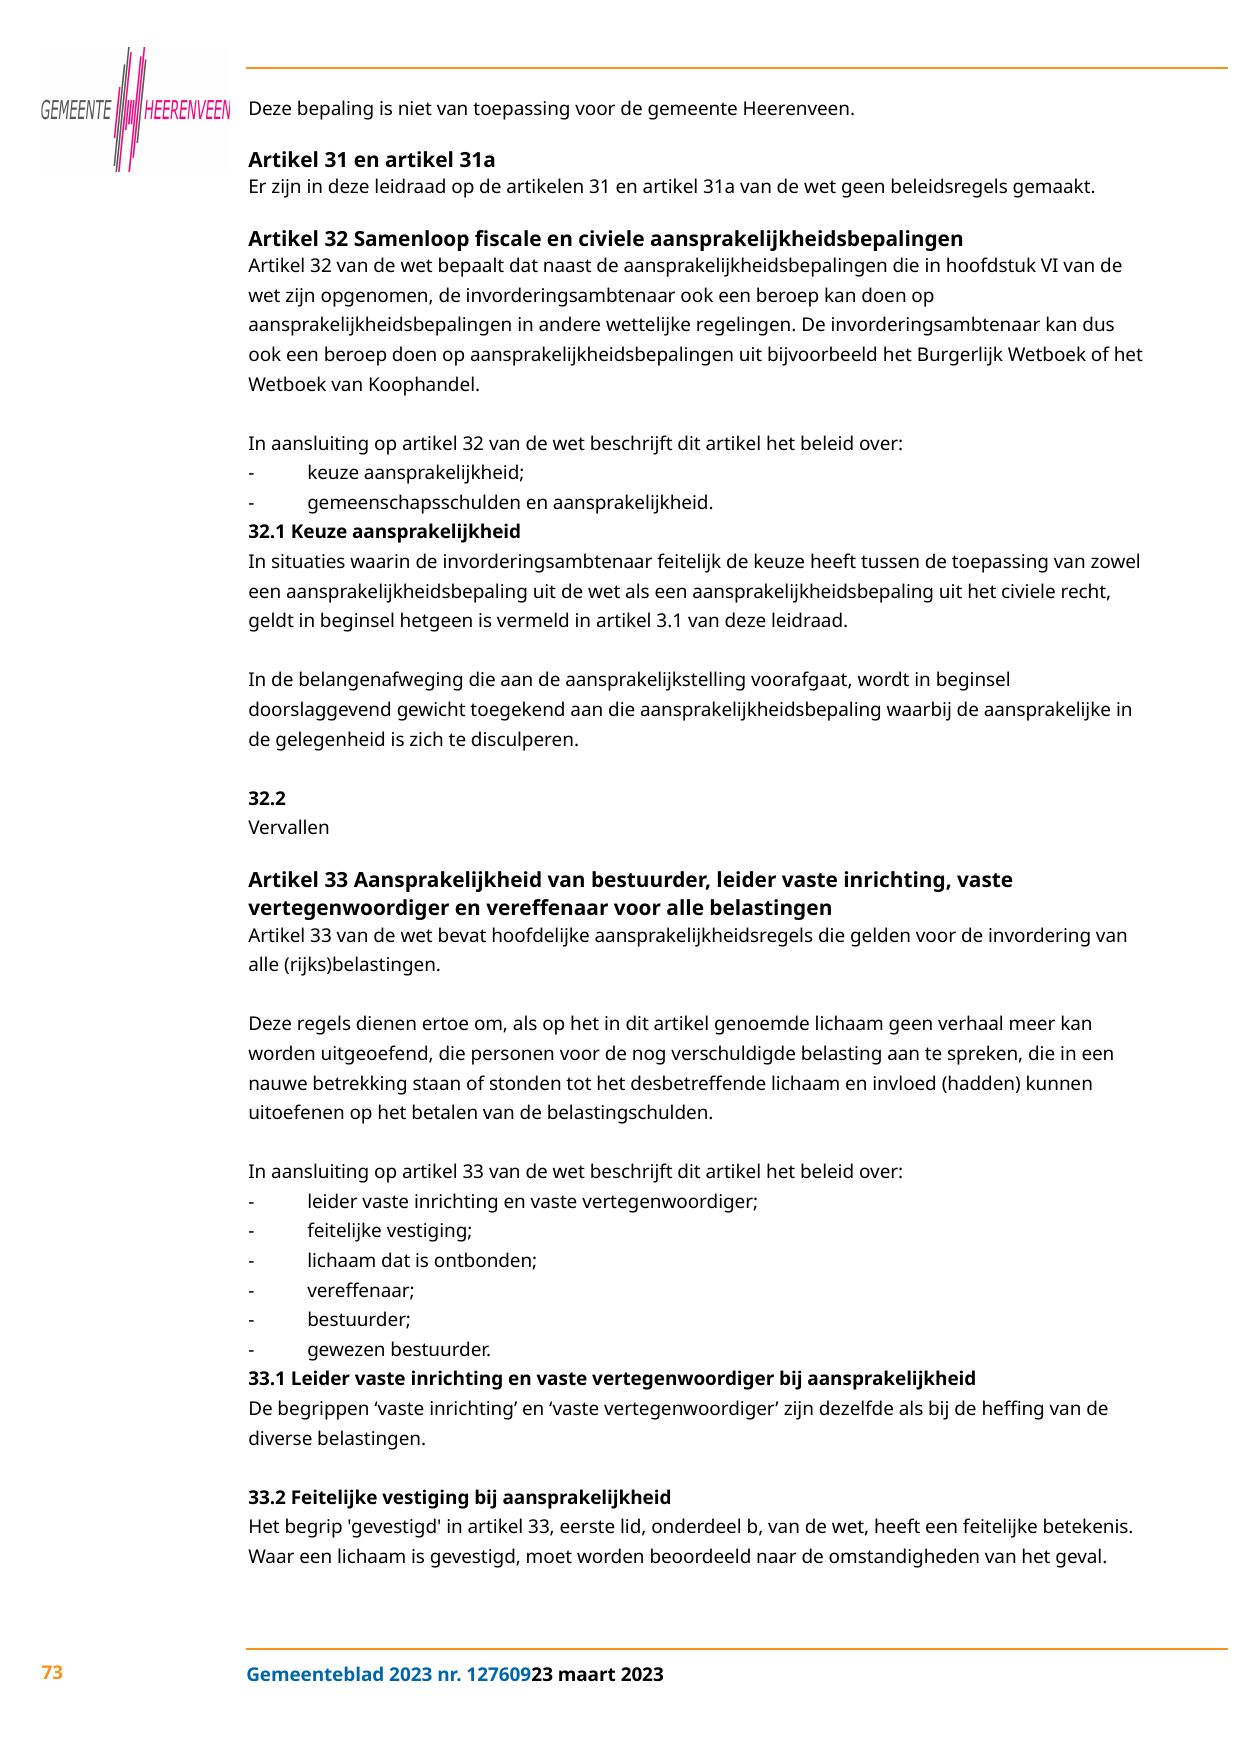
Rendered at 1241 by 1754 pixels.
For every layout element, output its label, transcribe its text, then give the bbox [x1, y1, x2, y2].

list feitelijke vestiging; [248, 1218, 1152, 1243]
text Artikel 31 en artikel 31a [248, 145, 1152, 174]
list vereffenaar; [248, 1277, 1152, 1303]
text In aansluiting op artikel 33 van de wet beschrijft dit artikel het beleid over: [248, 1158, 1152, 1184]
text Artikel 33 van de wet bevat hoofdelijke aansprakelijkheidsregels die gelden voor de invordering van alle (rijks)belastingen. [248, 922, 1152, 977]
list lichaam dat is ontbonden; [248, 1247, 1152, 1273]
list gewezen bestuurder. [248, 1336, 1152, 1362]
text Het begrip 'gevestigd' in artikel 33, eerste lid, onderdeel b, van de wet, heeft een feitelijke betekenis. Waar een lichaam is gevestigd, moet worden beoordeeld naar de omstandigheden van het geval. [248, 1513, 1152, 1569]
text 33.2 Feitelijke vestiging bij aansprakelijkheid [248, 1484, 1152, 1510]
text 33.1 Leider vaste inrichting en vaste vertegenwoordiger bij aansprakelijkheid [248, 1366, 1152, 1391]
text Artikel 33 Aansprakelijkheid van bestuurder, leider vaste inrichting, vaste vertegenwoordiger en vereffenaar voor alle belastingen [248, 865, 1152, 922]
text Artikel 32 Samenloop fiscale en civiele aansprakelijkheidsbepalingen [248, 224, 1152, 252]
text Er zijn in deze leidraad op de artikelen 31 en artikel 31a van de wet geen beleidsregels gemaakt. [248, 174, 1152, 199]
text In aansluiting op artikel 32 van de wet beschrijft dit artikel het beleid over: [248, 430, 1152, 456]
text De begrippen ‘vaste inrichting’ en ‘vaste vertegenwoordiger’ zijn dezelfde als bij de heffing van de diverse belastingen. [248, 1395, 1152, 1451]
text In de belangenafweging die aan de aansprakelijkstelling voorafgaat, wordt in beginsel doorslaggevend gewicht toegekend aan die aansprakelijkheidsbepaling waarbij de aansprakelijke in de gelegenheid is zich te disculperen. [248, 667, 1152, 752]
list leider vaste inrichting en vaste vertegenwoordiger; [248, 1188, 1152, 1214]
text In situaties waarin de invorderingsambtenaar feitelijk de keuze heeft tussen de toepassing van zowel een aansprakelijkheidsbepaling uit de wet als een aansprakelijkheidsbepaling uit het civiele recht, geldt in beginsel hetgeen is vermeld in artikel 3.1 van deze leidraad. [248, 548, 1152, 633]
text Deze bepaling is niet van toepassing voor de gemeente Heerenveen. [248, 95, 1152, 121]
text Artikel 32 van de wet bepaalt dat naast de aansprakelijkheidsbepalingen die in hoofdstuk VI van de wet zijn opgenomen, de invorderingsambtenaar ook een beroep kan doen op aansprakelijkheidsbepalingen in andere wettelijke regelingen. De invorderingsambtenaar kan dus ook een beroep doen op aansprakelijkheidsbepalingen uit bijvoorbeeld het Burgerlijk Wetboek of het Wetboek van Koophandel. [248, 252, 1152, 397]
text 32.2 [248, 785, 1152, 811]
list keuze aansprakelijkheid; [248, 459, 1152, 485]
list gemeenschapsschulden en aansprakelijkheid. [248, 489, 1152, 515]
picture [41, 47, 231, 172]
text Deze regels dienen ertoe om, als op het in dit artikel genoemde lichaam geen verhaal meer kan worden uitgeoefend, die personen voor de nog verschuldigde belasting aan te spreken, die in een nauwe betrekking staan of stonden tot het desbetreffende lichaam en invloed (hadden) kunnen uitoefenen op het betalen van de belastingschulden. [248, 1011, 1152, 1125]
list bestuurder; [248, 1306, 1152, 1332]
text 32.1 Keuze aansprakelijkheid [248, 519, 1152, 544]
text Vervallen [248, 814, 1152, 840]
